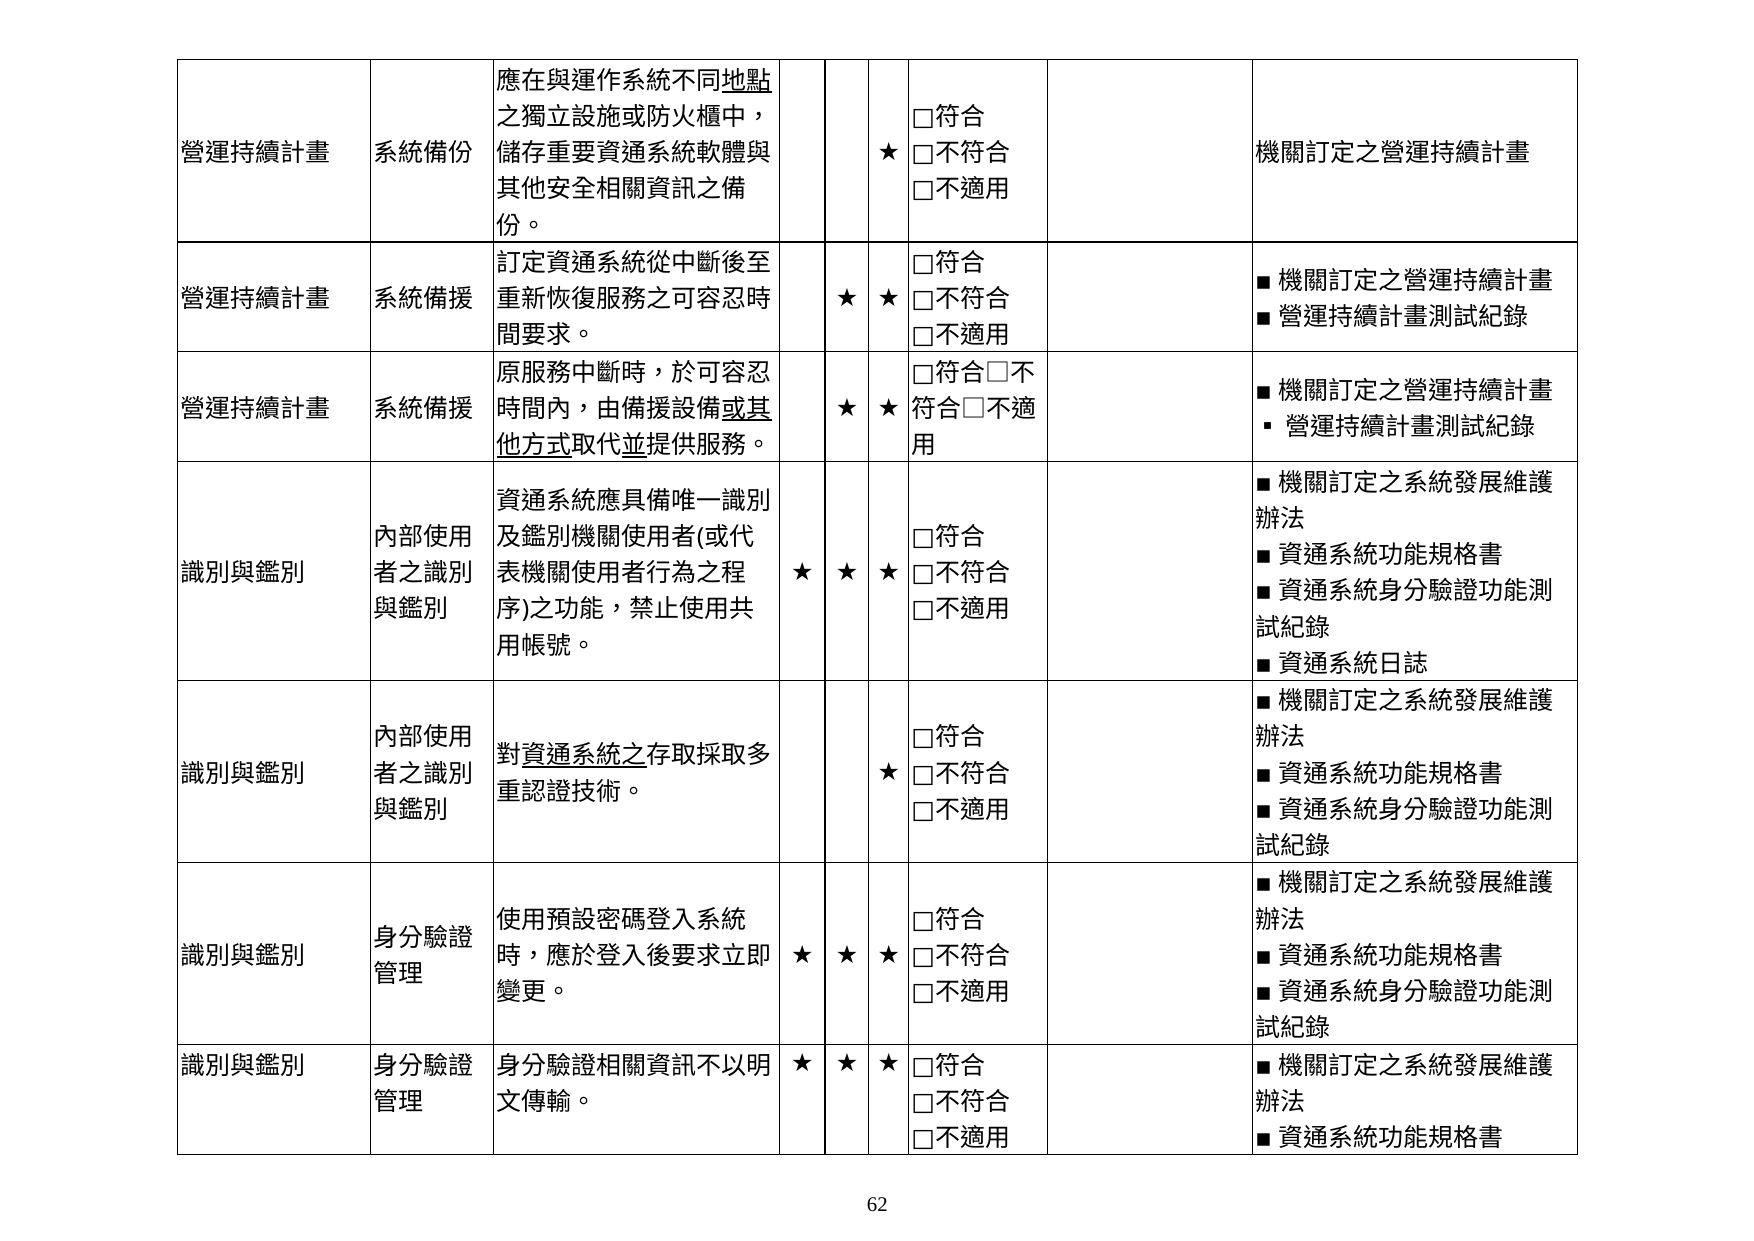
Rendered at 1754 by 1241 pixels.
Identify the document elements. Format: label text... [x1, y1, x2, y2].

table_cell [1048, 243, 1252, 351]
table_cell 系統備援 [371, 352, 493, 461]
table_cell ▪ 機關訂定之系統發展維護辦法 ▪ 資通系統功能規格書 [1253, 1045, 1577, 1154]
table_cell ★ [826, 863, 868, 1044]
table_cell ★ [869, 462, 908, 679]
table_cell □符合 □不符合 □不適用 [909, 243, 1047, 351]
table_cell 身分驗證管理 [371, 1045, 493, 1154]
table_cell ▪ 機關訂定之系統發展維護辦法 ▪ 資通系統功能規格書 ▪ 資通系統身分驗證功能測試紀錄 ▪ 資通系統日誌 [1253, 462, 1577, 679]
table_cell ★ [869, 681, 908, 862]
table_cell ★ [826, 352, 868, 461]
table_cell ★ [869, 243, 908, 351]
table_cell 營運持續計畫 [178, 352, 370, 461]
table_cell ▪ 機關訂定之營運持續計畫▪ 營運持續計畫測試紀錄 [1253, 352, 1577, 461]
table_cell ▪ 機關訂定之系統發展維護辦法 ▪ 資通系統功能規格書 ▪ 資通系統身分驗證功能測試紀錄 [1253, 681, 1577, 862]
table_cell ★ [869, 863, 908, 1044]
table_cell ▪ 機關訂定之營運持續計畫 ▪ 營運持續計畫測試紀錄 [1253, 243, 1577, 351]
table_cell 內部使用者之識別與鑑別 [371, 462, 493, 679]
table_cell [1048, 462, 1252, 679]
table_cell 機關訂定之營運持續計畫 [1253, 60, 1577, 241]
table_cell 營運持續計畫 [178, 243, 370, 351]
table_cell 識別與鑑別 [178, 863, 370, 1044]
table_cell ▪ 機關訂定之系統發展維護辦法 ▪ 資通系統功能規格書 ▪ 資通系統身分驗證功能測試紀錄 [1253, 863, 1577, 1044]
table_cell 身分驗證管理 [371, 863, 493, 1044]
table_cell [780, 681, 824, 862]
table_cell □符合 □不符合 □不適用 [909, 60, 1047, 241]
table_cell [826, 60, 868, 241]
table_cell 識別與鑑別 [178, 462, 370, 679]
table_cell 對資通系統之存取採取多重認證技術。 [494, 681, 779, 862]
table_cell 應在與運作系統不同地點之獨立設施或防火櫃中，儲存重要資通系統軟體與其他安全相關資訊之備份。 [494, 60, 779, 241]
table_cell [1048, 863, 1252, 1044]
table_cell [780, 60, 824, 241]
table_cell 識別與鑑別 [178, 1045, 370, 1154]
table_cell ★ [869, 1045, 908, 1154]
table_cell [1048, 352, 1252, 461]
table_cell 營運持續計畫 [178, 60, 370, 241]
table_cell [780, 243, 824, 351]
table_cell 內部使用者之識別與鑑別 [371, 681, 493, 862]
table_cell ★ [780, 863, 824, 1044]
table_cell 原服務中斷時，於可容忍時間內，由備援設備或其他方式取代並提供服務。 [494, 352, 779, 461]
table_cell [1048, 1045, 1252, 1154]
table_cell 訂定資通系統從中斷後至重新恢復服務之可容忍時間要求。 [494, 243, 779, 351]
table_cell ★ [826, 462, 868, 679]
table_cell [1048, 60, 1252, 241]
table_cell ★ [869, 352, 908, 461]
table_cell 系統備份 [371, 60, 493, 241]
table_cell 資通系統應具備唯一識別及鑑別機關使用者(或代表機關使用者行為之程序)之功能，禁止使用共用帳號。 [494, 462, 779, 679]
table_cell 系統備援 [371, 243, 493, 351]
table_cell 使用預設密碼登入系統時，應於登入後要求立即變更。 [494, 863, 779, 1044]
table_cell [1048, 681, 1252, 862]
table_cell □符合 □不符合 □不適用 [909, 681, 1047, 862]
table_cell ★ [780, 1045, 824, 1154]
table_cell ★ [826, 243, 868, 351]
table_cell □符合 □不符合 □不適用 [909, 863, 1047, 1044]
table_cell 識別與鑑別 [178, 681, 370, 862]
table_cell 身分驗證相關資訊不以明文傳輸。 [494, 1045, 779, 1154]
table_cell □符合□不符合□不適用 [909, 352, 1047, 461]
table_cell [780, 352, 824, 461]
table_cell □符合 □不符合 □不適用 [909, 1045, 1047, 1154]
table_cell [826, 681, 868, 862]
table_cell □符合 □不符合 □不適用 [909, 462, 1047, 679]
table_cell ★ [826, 1045, 868, 1154]
table_cell ★ [869, 60, 908, 241]
table_cell ★ [780, 462, 824, 679]
